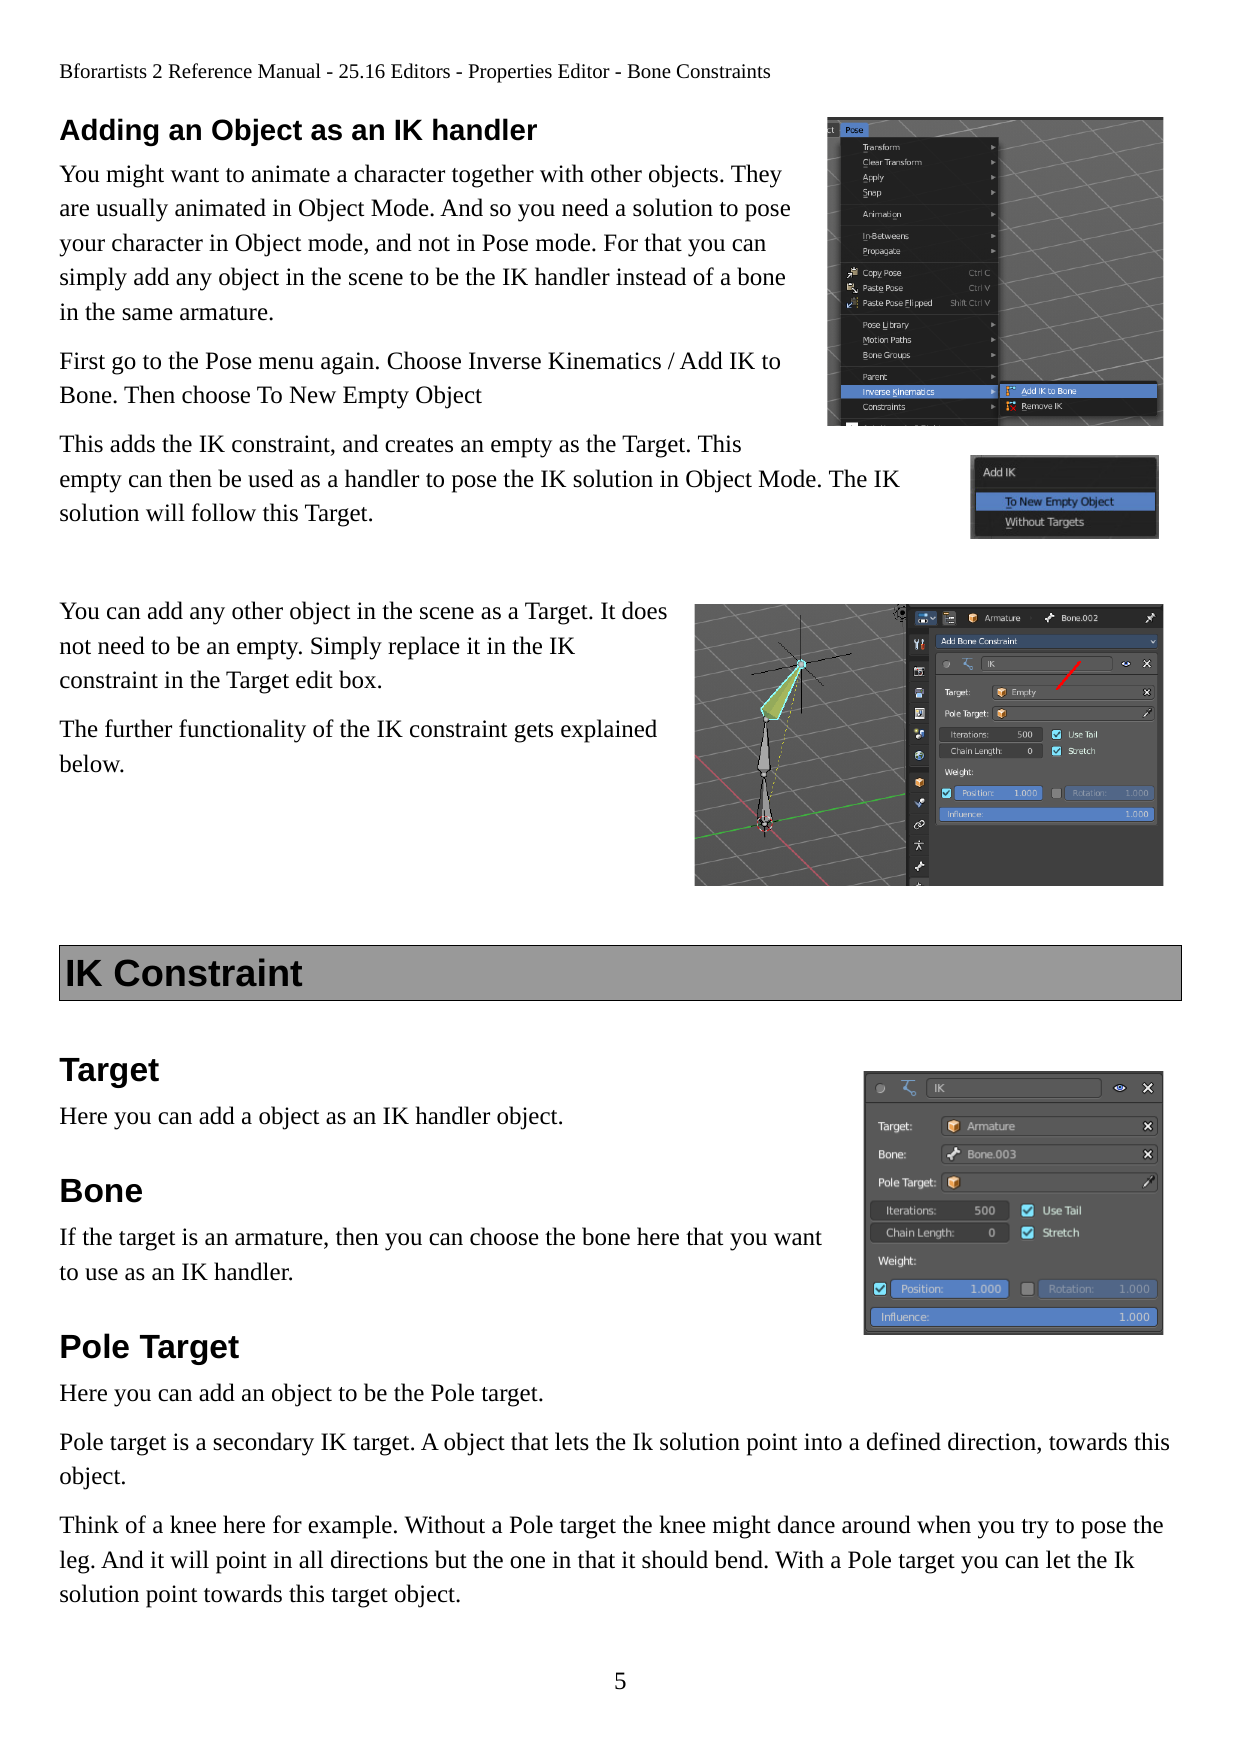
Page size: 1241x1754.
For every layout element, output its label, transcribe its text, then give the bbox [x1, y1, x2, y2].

text Here you can add an object to be the Pole target. [59, 1378, 1181, 1407]
text The further functionality of the IK constraint gets explained below. [59, 714, 694, 778]
picture [863, 1071, 1164, 1335]
text Here you can add a object as an IK handler object. [59, 1101, 863, 1130]
subtitle [1164, 1171, 1181, 1210]
picture [970, 455, 1159, 539]
table_header IK Constraint [60, 946, 1181, 1000]
subtitle Bone [59, 1171, 863, 1210]
text You can add any other object in the scene as a Target. It does not need to be an empty. Simply replace it in the IK constraint in the Target edit box. [59, 596, 1181, 694]
text First go to the Pose menu again. Choose Inverse Kinematics / Add IK to Bone. Then choose To New Empty Object [59, 346, 827, 409]
text Think of a knee here for example. Without a Pole target the knee might dance around when you try to pose the leg. And it will point in all directions but the one in that it should bend. With a Pole target you can let the Ik solution point towards this target object. [59, 1510, 1181, 1608]
text You might want to animate a character together with other objects. They are usually animated in Object Mode. And so you need a solution to pose your character in Object mode, and not in Pose mode. For that you can simply add any object in the scene to be the IK handler instead of a bone in the same armature. [59, 159, 827, 326]
subtitle Adding an Object as an IK handler [59, 113, 1181, 146]
text This adds the IK constraint, and creates an empty as the Target. This empty can then be used as a handler to pose the IK solution in Object Mode. The IK solution will follow this Target. [59, 429, 1181, 527]
subtitle Target [59, 1050, 1181, 1089]
text Pole target is a secondary IK target. A object that lets the Ik solution point into a defined direction, towards this object. [59, 1427, 1181, 1490]
picture [694, 604, 1164, 886]
subtitle Pole Target [59, 1327, 1181, 1365]
text If the target is an armature, then you can choose the bone here that you want to use as an IK handler. [59, 1222, 863, 1286]
picture [827, 117, 1164, 426]
